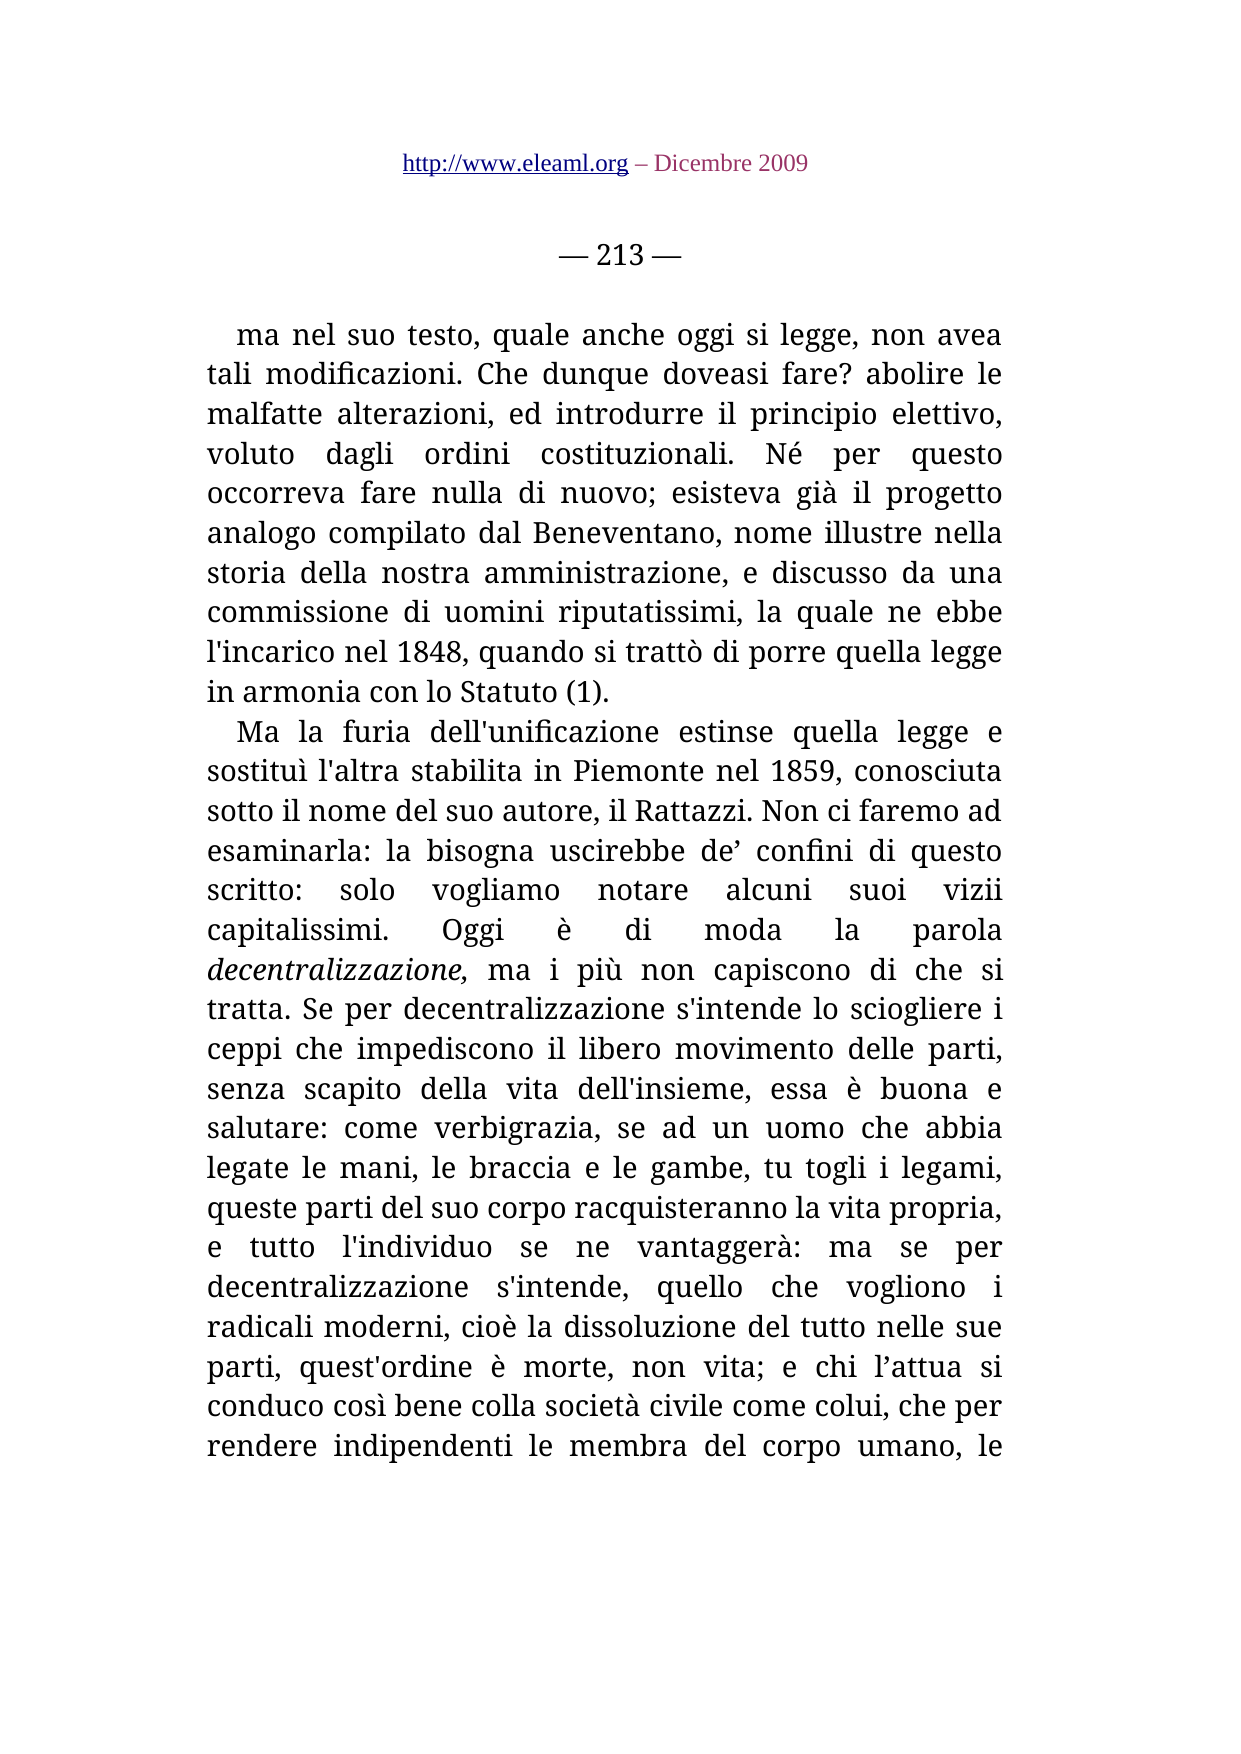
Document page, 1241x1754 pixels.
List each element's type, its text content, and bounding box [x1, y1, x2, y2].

text Ma la furia dell'unificazione estinse quella legge e sostituì l'altra stabilita in Piemonte nel 1859, conosciuta sotto il nome del suo autore, il Rattazzi. Non ci faremo ad esaminarla: la bisogna uscirebbe de’ confini di questo scritto: solo vogliamo notare alcuni suoi vizii capitalissimi. Oggi è di moda la parola decentralizzazione, ma i più non capiscono di che si tratta. Se per decentralizzazione s'intende lo sciogliere i ceppi che impediscono il libero movimento delle parti, senza scapito della vita dell'insieme, essa è buona e salutare: come verbigrazia, se ad un uomo che abbia legate le mani, le braccia e le gambe, tu togli i legami, queste parti del suo corpo racquisteranno la vita propria, e tutto l'individuo se ne vantaggerà: ma se per decentralizzazione s'intende, quello che vogliono i radicali moderni, cioè la dissoluzione del tutto nelle sue parti, quest'ordine è morte, non vita; e chi l’attua si conduco così bene colla società civile come colui, che per rendere indipendenti le membra del corpo umano, le [207, 711, 1004, 1465]
text — 213 — [207, 234, 1004, 274]
text ma nel suo testo, quale anche oggi si legge, non avea tali modificazioni. Che dunque doveasi fare? abolire le malfatte alterazioni, ed introdurre il principio elettivo, voluto dagli ordini costituzionali. Né per questo occorreva fare nulla di nuovo; esisteva già il progetto analogo compilato dal Beneventano, nome illustre nella storia della nostra amministrazione, e discusso da una commissione di uomini riputatissimi, la quale ne ebbe l'incarico nel 1848, quando si trattò di porre quella legge in armonia con lo Statuto (1). [207, 314, 1004, 711]
